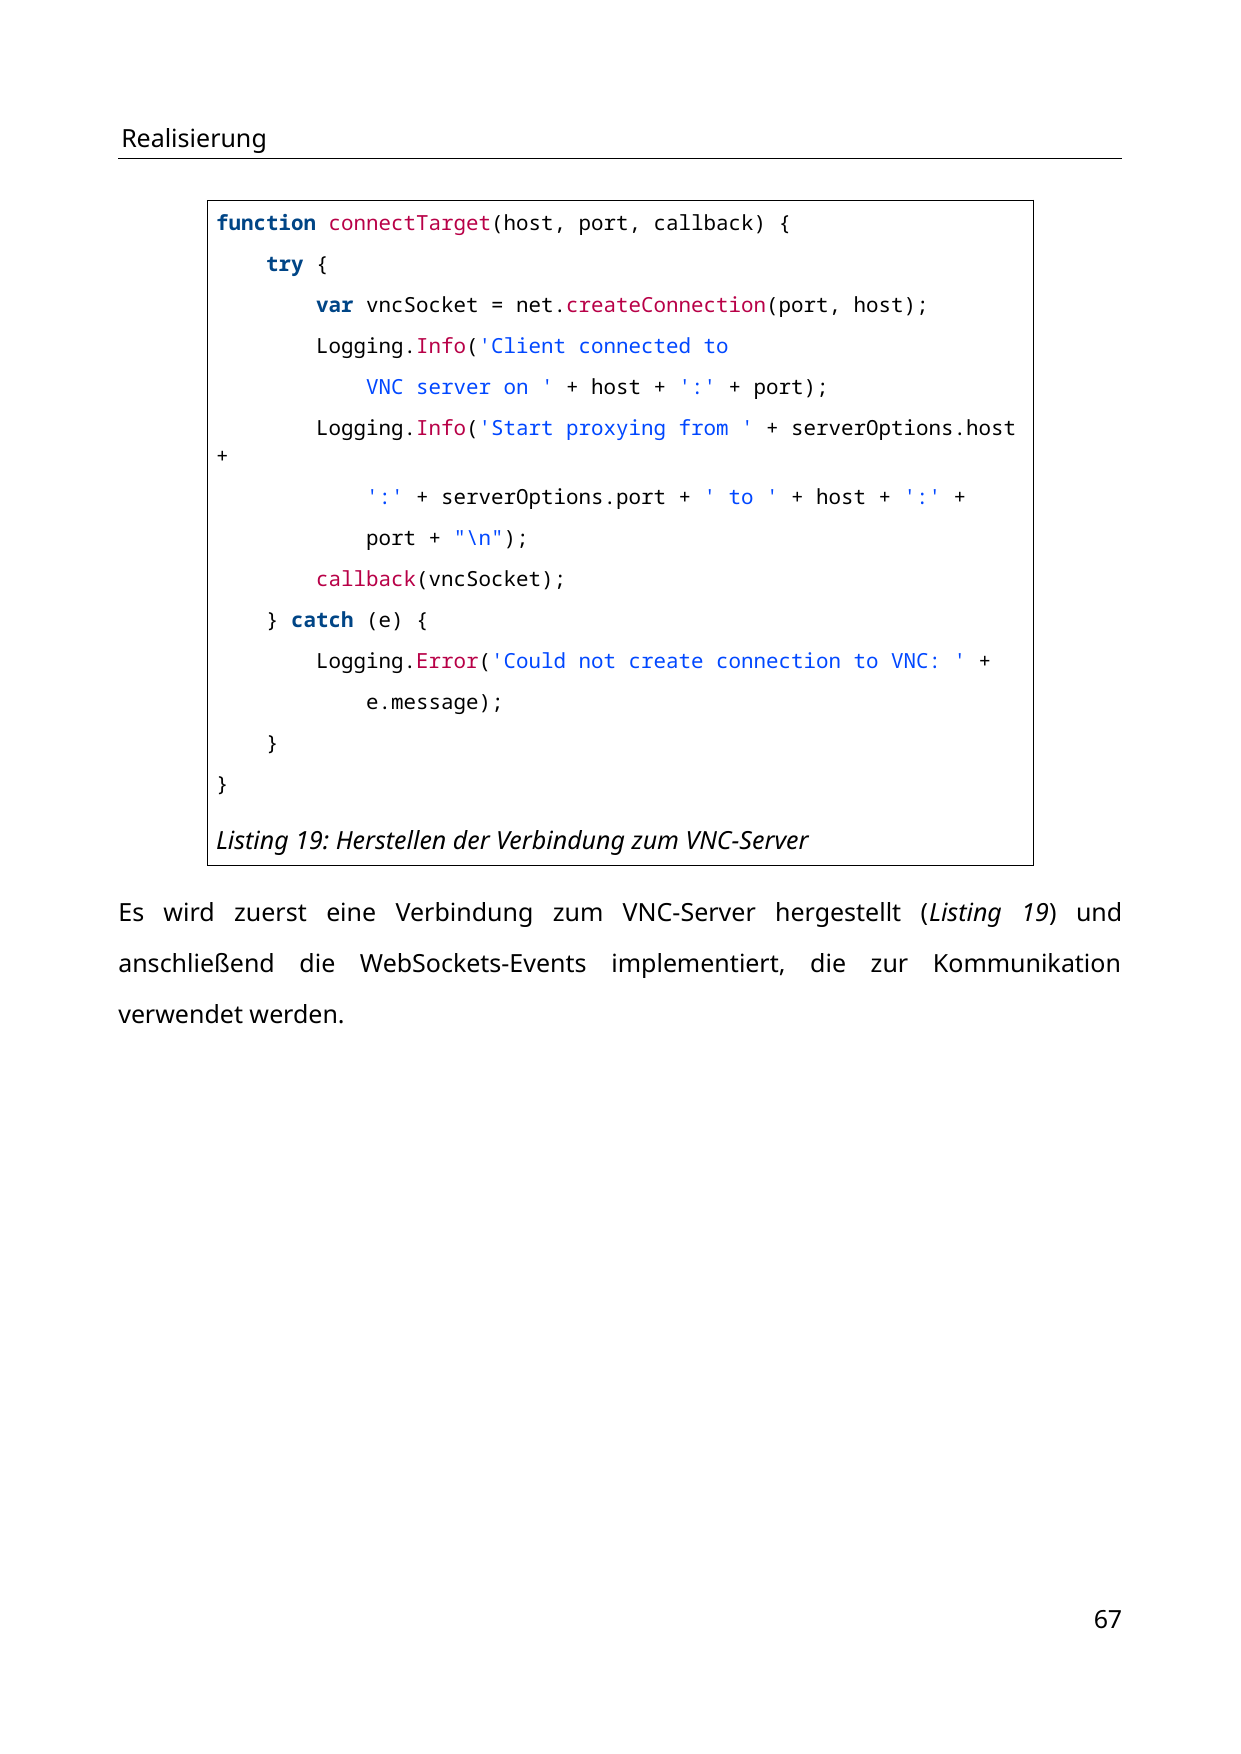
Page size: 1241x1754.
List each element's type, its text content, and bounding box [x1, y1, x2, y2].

text VNC server on ' + host + ':' + port); [216, 372, 1024, 401]
text var vncSocket = net.createConnection(port, host); [216, 290, 1024, 319]
text ':' + serverOptions.port + ' to ' + host + ':' + [216, 482, 1024, 511]
text } [216, 728, 1024, 757]
text callback(vncSocket); [216, 564, 1024, 593]
list Listing 19: Herstellen der Verbindung zum VNC-Server [216, 822, 1024, 857]
text Logging.Error('Could not create connection to VNC: ' + [216, 646, 1024, 675]
text function connectTarget(host, port, callback) { [216, 208, 1024, 237]
text } [216, 769, 1024, 797]
text Es wird zuerst eine Verbindung zum VNC-Server hergestellt (Listing 19) und anschließend die WebSockets-Events implementiert, die zur Kommunikation verwendet werden. [118, 188, 1122, 1031]
text Logging.Info('Client connected to [216, 331, 1024, 360]
text } catch (e) { [216, 605, 1024, 634]
text Logging.Info('Start proxying from ' + serverOptions.host + [216, 413, 1024, 470]
text try { [216, 249, 1024, 278]
text e.message); [216, 687, 1024, 716]
text port + "\n"); [216, 523, 1024, 552]
